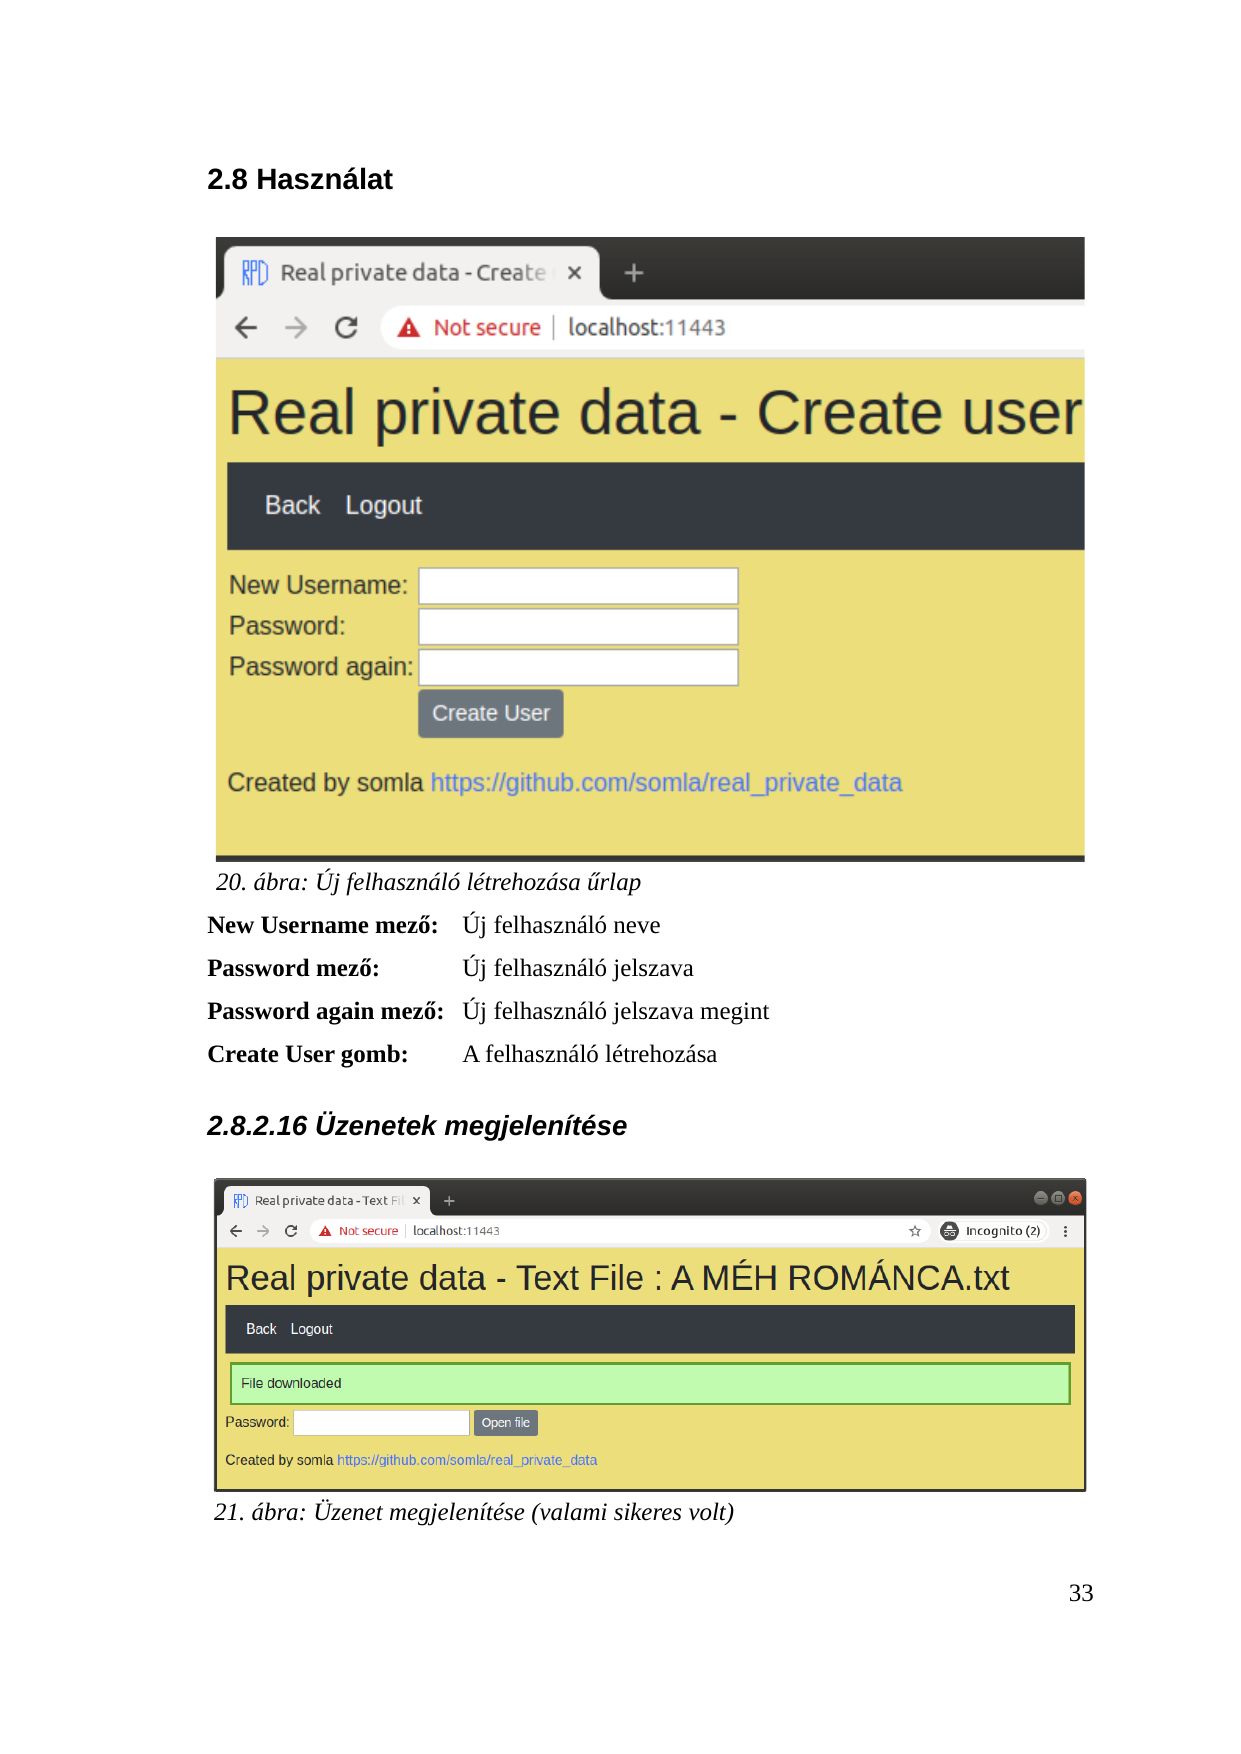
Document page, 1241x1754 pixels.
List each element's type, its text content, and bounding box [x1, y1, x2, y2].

text 20. ábra: Új felhasználó létrehozása űrlap [216, 862, 1084, 895]
picture [215, 237, 1085, 862]
subtitle Üzenetek megjelenítése [207, 1109, 1093, 1141]
text 21. ábra: Üzenet megjelenítése (valami sikeres volt) [214, 1492, 1087, 1525]
picture [213, 1178, 1087, 1492]
text New Username mező: Új felhasználó neve Password mező: Új felhasználó jelszava Password again mező: Új felhasználó jelszava megint Create User gomb: A felhasználó létrehozása [207, 225, 1093, 1068]
